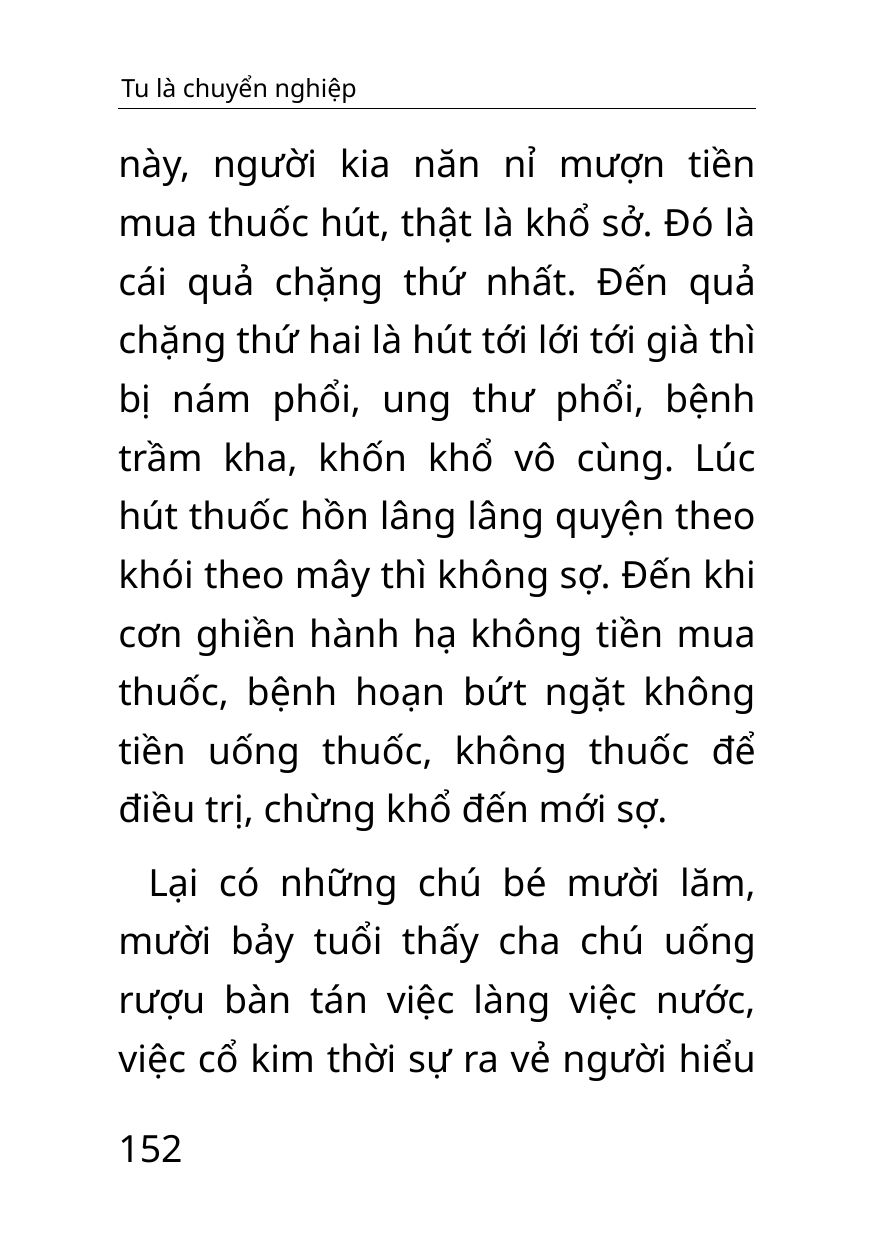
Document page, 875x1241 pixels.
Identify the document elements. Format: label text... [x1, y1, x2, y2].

text Lại có những chú bé mười lăm, mười bảy tuổi thấy cha chú uống rượu bàn tán việc làng việc nước, việc cổ kim thời sự ra vẻ người hiểu [118, 856, 756, 1083]
text này, người kia năn nỉ mượn tiền mua thuốc hút, thật là khổ sở. Đó là cái quả chặng thứ nhất. Đến quả chặng thứ hai là hút tới lới tới già thì bị nám phổi, ung thư phổi, bệnh trầm kha, khốn khổ vô cùng. Lúc hút thuốc hồn lâng lâng quyện theo khói theo mây thì không sợ. Đến khi cơn ghiền hành hạ không tiền mua thuốc, bệnh hoạn bứt ngặt không tiền uống thuốc, không thuốc để điều trị, chừng khổ đến mới sợ. [118, 138, 756, 834]
